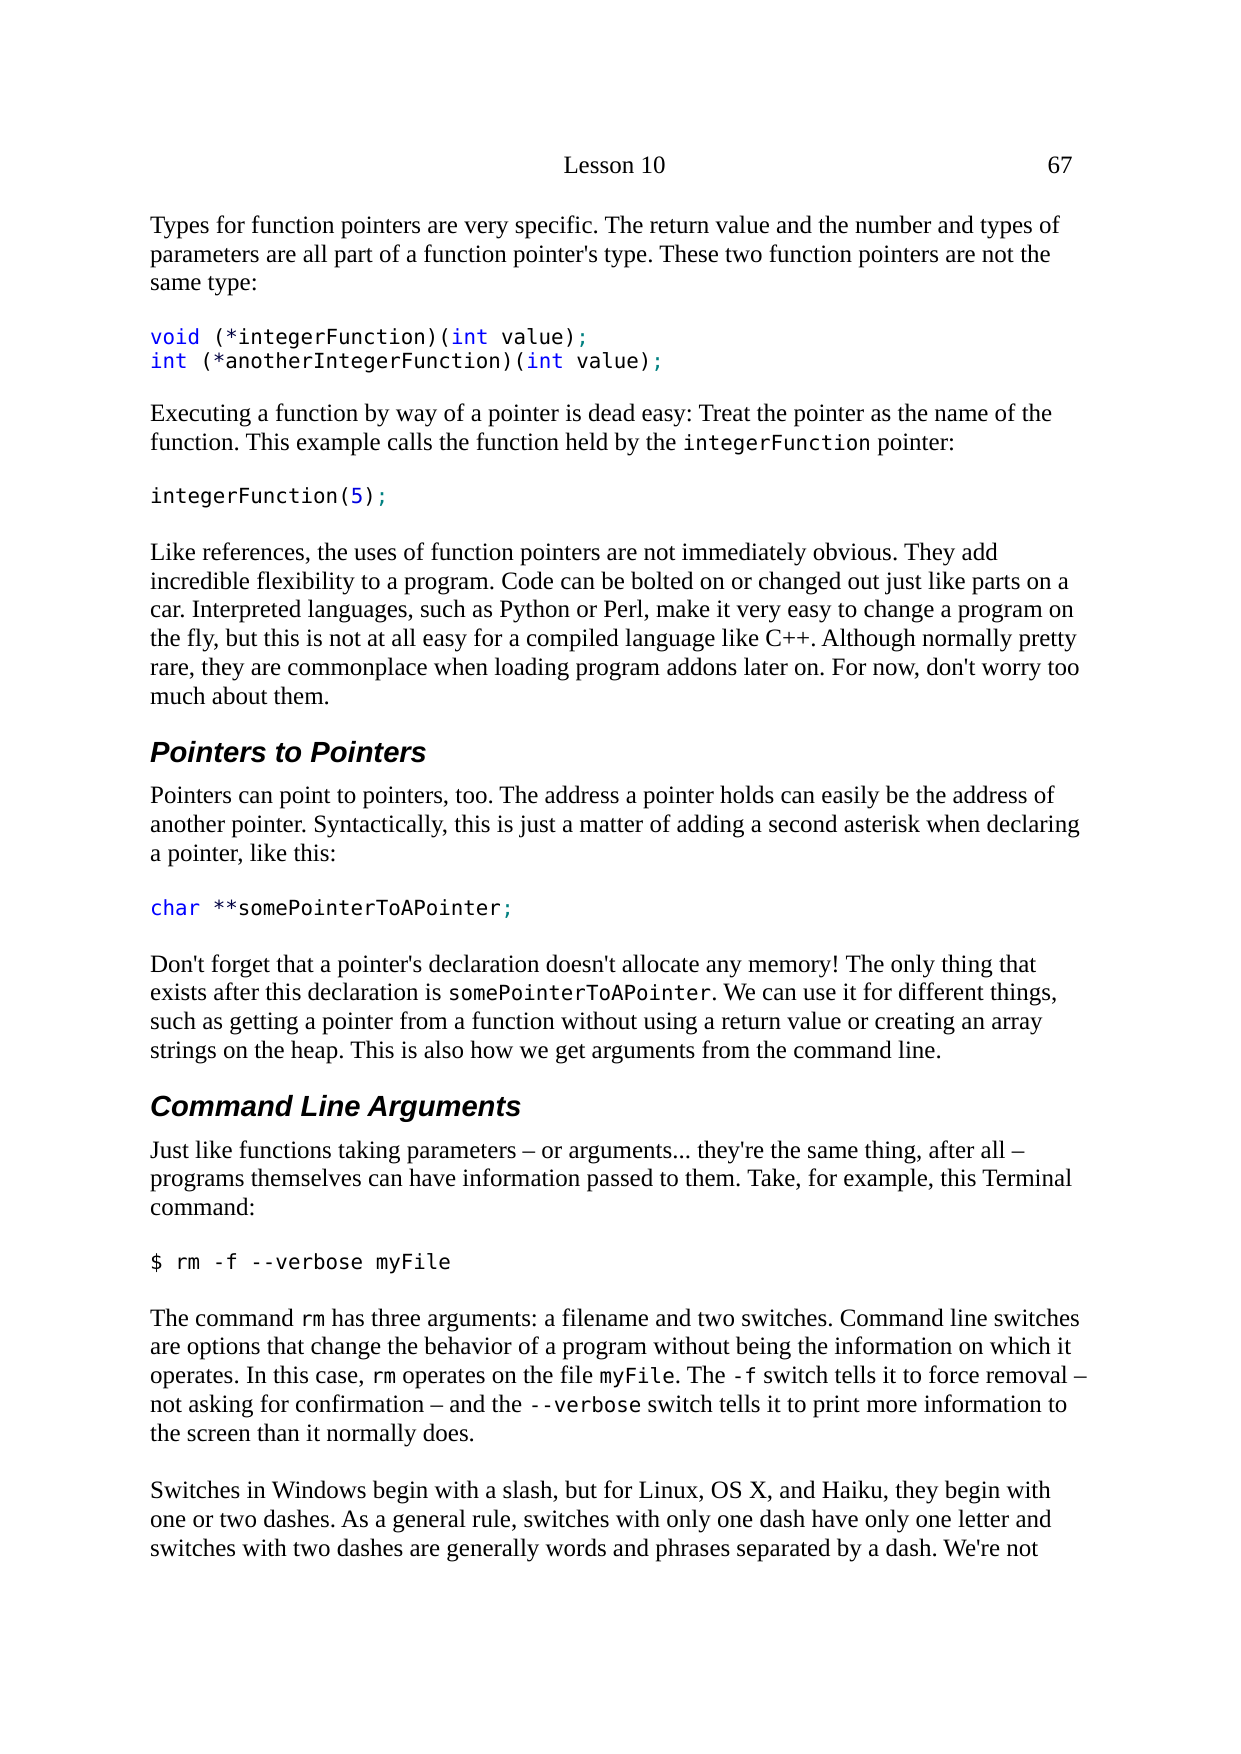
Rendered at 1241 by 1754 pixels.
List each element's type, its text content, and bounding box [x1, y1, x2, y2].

subtitle Pointers to Pointers [150, 734, 1091, 768]
text The command rm has three arguments: a filename and two switches. Command line switches are options that change the behavior of a program without being the information on which it operates. In this case, rm operates on the file myFile. The -f switch tells it to force removal – not asking for confirmation – and the --verbose switch tells it to print more information to the screen than it normally does. [150, 1303, 1091, 1446]
text integerFunction(5); [150, 484, 1091, 508]
text Pointers can point to pointers, too. The address a pointer holds can easily be the address of another pointer. Syntactically, this is just a matter of adding a second asterisk when declaring a pointer, like this: [150, 781, 1091, 867]
text Just like functions taking parameters – or arguments... they're the same thing, after all – programs themselves can have information passed to them. Take, for example, this Terminal command: [150, 1135, 1091, 1221]
text $ rm -f --verbose myFile [150, 1250, 1091, 1274]
text int (*anotherIntegerFunction)(int value); [150, 349, 1091, 373]
text Like references, the uses of function pointers are not immediately obvious. They add incredible flexibility to a program. Code can be bolted on or changed out just like parts on a car. Interpreted languages, such as Python or Perl, make it very easy to change a program on the fly, but this is not at all easy for a compiled language like C++. Although normally pretty rare, they are commonplace when loading program addons later on. For now, don't worry too much about them. [150, 537, 1091, 709]
text Don't forget that a pointer's declaration doesn't allocate any memory! The only thing that exists after this declaration is somePointerToAPointer. We can use it for different things, such as getting a pointer from a function without using a return value or creating an array strings on the heap. This is also how we get arguments from the command line. [150, 949, 1091, 1064]
text void (*integerFunction)(int value); [150, 325, 1091, 349]
subtitle Command Line Arguments [150, 1089, 1091, 1122]
text Executing a function by way of a pointer is dead easy: Treat the pointer as the name of the function. This example calls the function held by the integerFunction pointer: [150, 398, 1091, 455]
text char **somePointerToAPointer; [150, 896, 1091, 920]
text Types for function pointers are very specific. The return value and the number and types of parameters are all part of a function pointer's type. These two function pointers are not the same type: [150, 210, 1091, 296]
text Switches in Windows begin with a slash, but for Linux, OS X, and Haiku, they begin with one or two dashes. As a general rule, switches with only one dash have only one letter and switches with two dashes are generally words and phrases separated by a dash. We're not [150, 1475, 1091, 1561]
